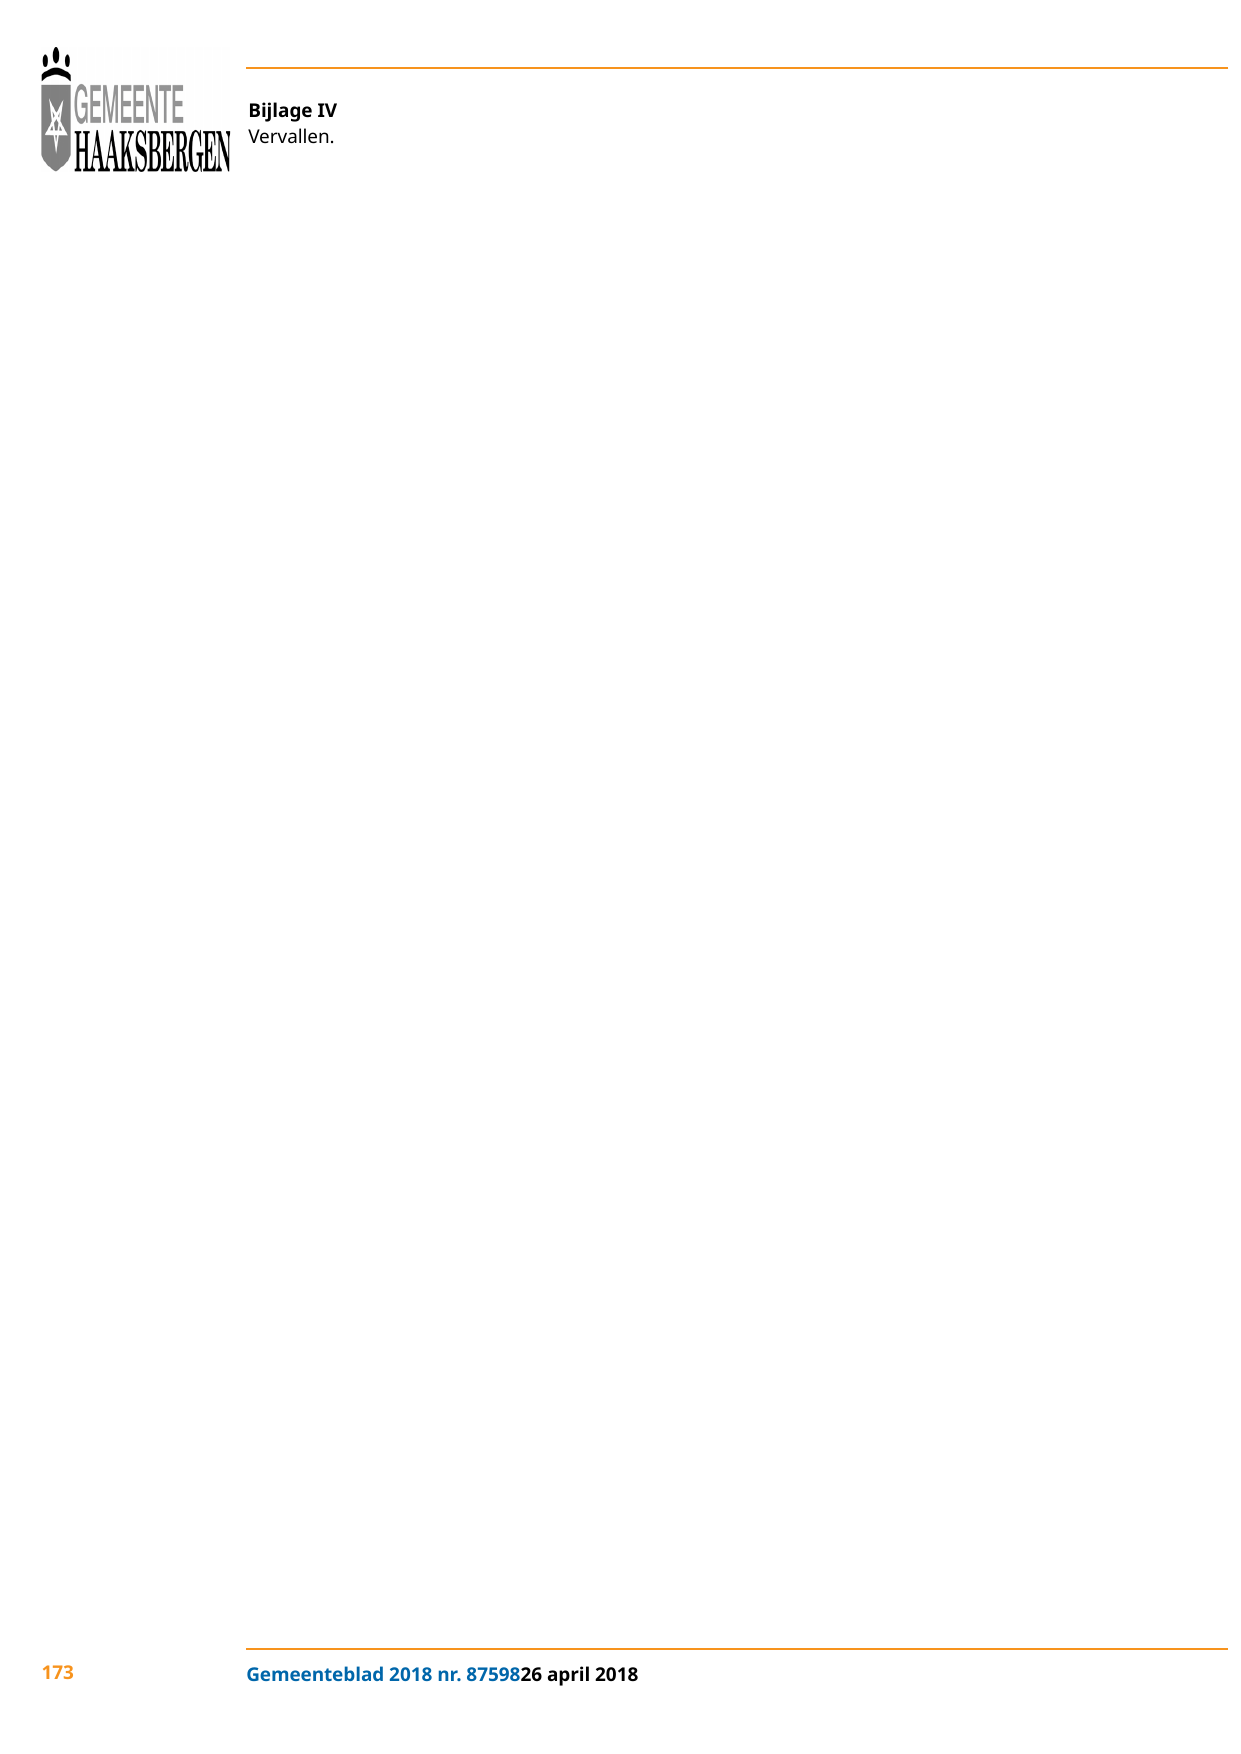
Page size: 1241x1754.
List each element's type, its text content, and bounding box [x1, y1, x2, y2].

text Vervallen. [248, 123, 1152, 149]
picture [41, 47, 231, 172]
text Bijlage IV [248, 95, 1152, 123]
